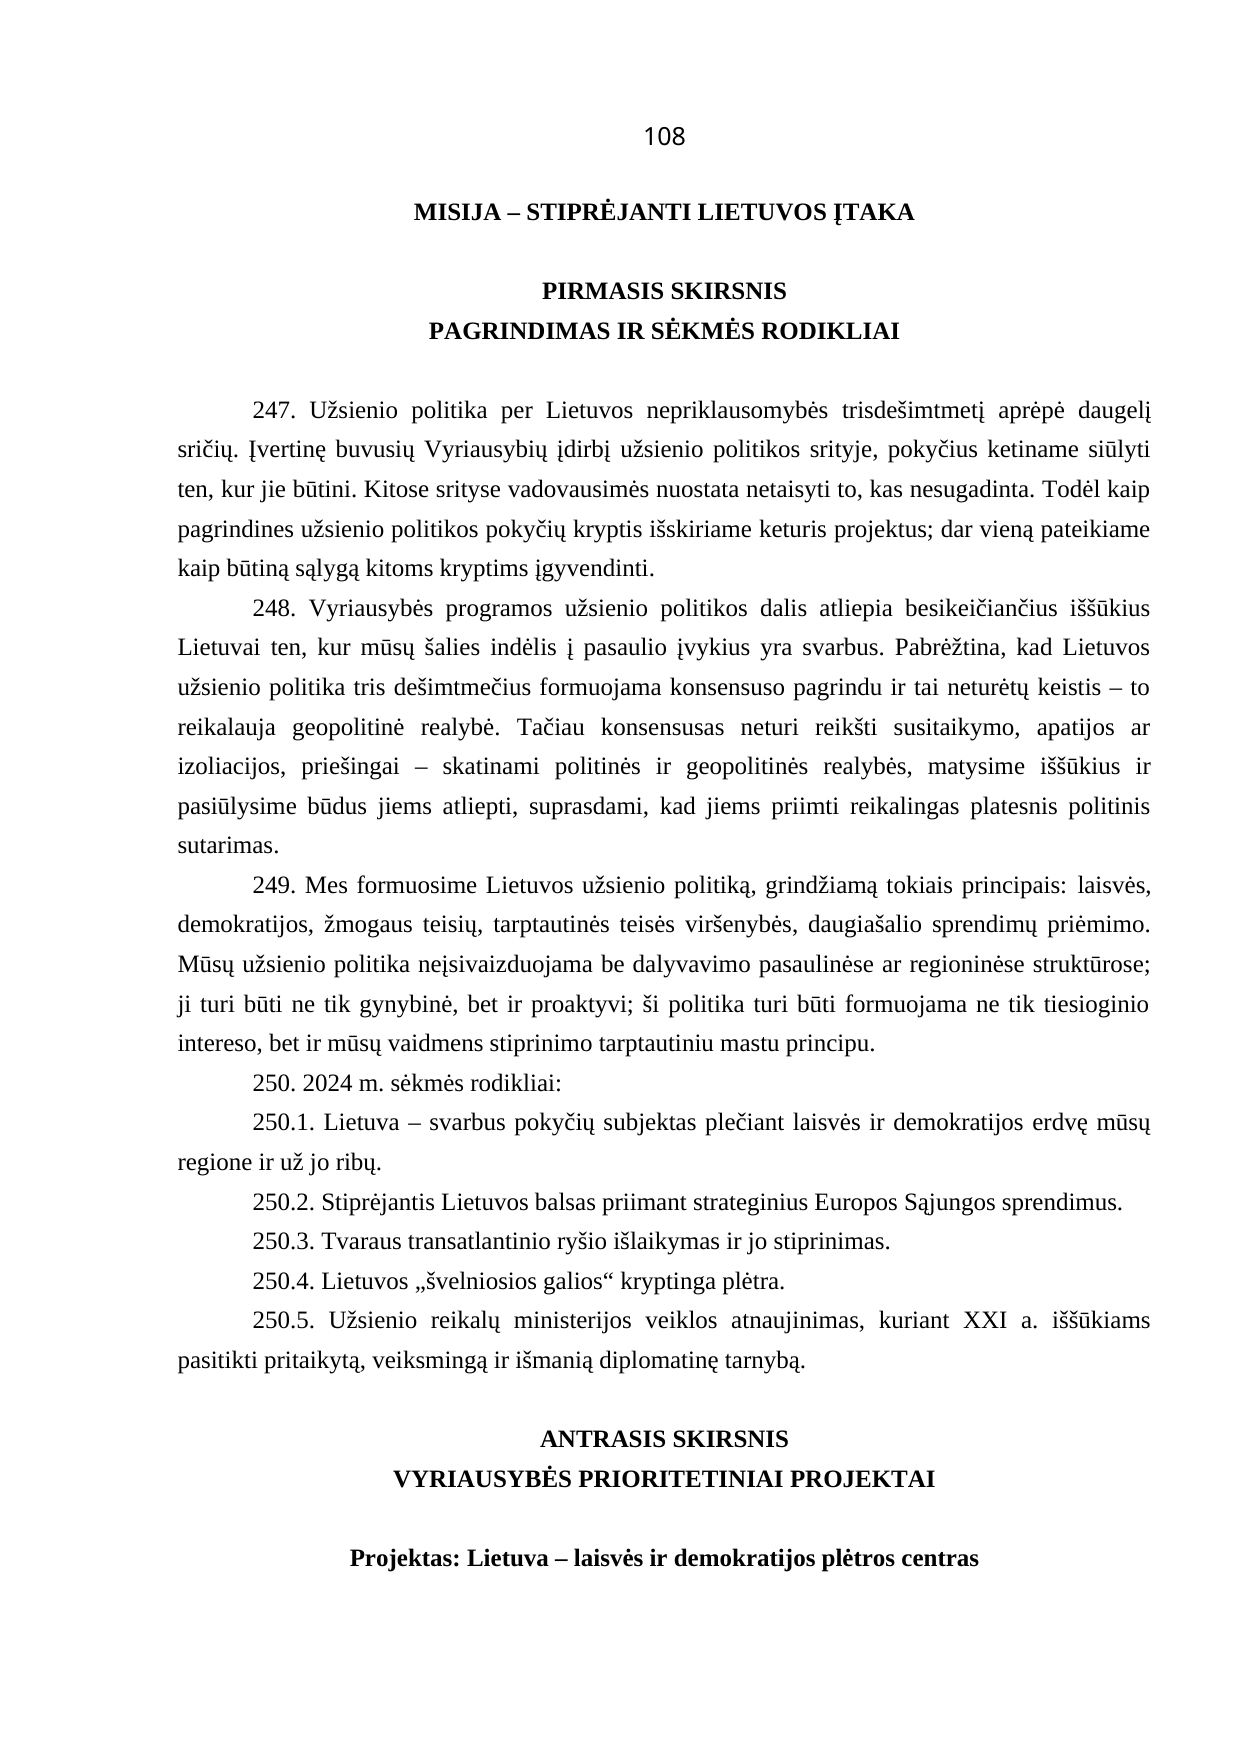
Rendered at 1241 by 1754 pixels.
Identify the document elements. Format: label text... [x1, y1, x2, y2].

text 250.2. Stiprėjantis Lietuvos balsas priimant strateginius Europos Sąjungos sprendimus. [177, 1176, 1152, 1215]
text 248. Vyriausybės programos užsienio politikos dalis atliepia besikeičiančius iššūkius Lietuvai ten, kur mūsų šalies indėlis į pasaulio įvykius yra svarbus. Pabrėžtina, kad Lietuvos užsienio politika tris dešimtmečius formuojama konsensuso pagrindu ir tai neturėtų keistis – to reikalauja geopolitinė realybė. Tačiau konsensusas neturi reikšti susitaikymo, apatijos ar izoliacijos, priešingai – skatinami politinės ir geopolitinės realybės, matysime iššūkius ir pasiūlysime būdus jiems atliepti, suprasdami, kad jiems priimti reikalingas platesnis politinis sutarimas. [177, 582, 1152, 859]
text PAGRINDIMAS IR SĖKMĖS RODIKLIAI [177, 305, 1152, 344]
text Projektas: Lietuva – laisvės ir demokratijos plėtros centras [177, 1532, 1152, 1572]
text 250.3. Tvaraus transatlantinio ryšio išlaikymas ir jo stiprinimas. [177, 1215, 1152, 1255]
text 249. Mes formuosime Lietuvos užsienio politiką, grindžiamą tokiais principais: laisvės, demokratijos, žmogaus teisių, tarptautinės teisės viršenybės, daugiašalio sprendimų priėmimo. Mūsų užsienio politika neįsivaizduojama be dalyvavimo pasaulinėse ar regioninėse struktūrose; ji turi būti ne tik gynybinė, bet ir proaktyvi; ši politika turi būti formuojama ne tik tiesioginio intereso, bet ir mūsų vaidmens stiprinimo tarptautiniu mastu principu. [177, 859, 1152, 1057]
text MISIJA – STIPRĖJANTI LIETUVOS ĮTAKA [177, 186, 1152, 226]
text 250.4. Lietuvos „švelniosios galios“ kryptinga plėtra. [177, 1255, 1152, 1294]
text ANTRASIS SKIRSNIS [177, 1413, 1152, 1453]
text PIRMASIS SKIRSNIS [177, 265, 1152, 305]
text 247. Užsienio politika per Lietuvos nepriklausomybės trisdešimtmetį aprėpė daugelį sričių. Įvertinę buvusių Vyriausybių įdirbį užsienio politikos srityje, pokyčius ketiname siūlyti ten, kur jie būtini. Kitose srityse vadovausimės nuostata netaisyti to, kas nesugadinta. Todėl kaip pagrindines užsienio politikos pokyčių kryptis išskiriame keturis projektus; dar vieną pateikiame kaip būtiną sąlygą kitoms kryptims įgyvendinti. [177, 384, 1152, 582]
text VYRIAUSYBĖS PRIORITETINIAI PROJEKTAI [177, 1453, 1152, 1492]
text 250.5. Užsienio reikalų ministerijos veiklos atnaujinimas, kuriant XXI a. iššūkiams pasitikti pritaikytą, veiksmingą ir išmanią diplomatinę tarnybą. [177, 1294, 1152, 1374]
text 250. 2024 m. sėkmės rodikliai: [177, 1057, 1152, 1097]
text 250.1. Lietuva – svarbus pokyčių subjektas plečiant laisvės ir demokratijos erdvę mūsų regione ir už jo ribų. [177, 1097, 1152, 1176]
